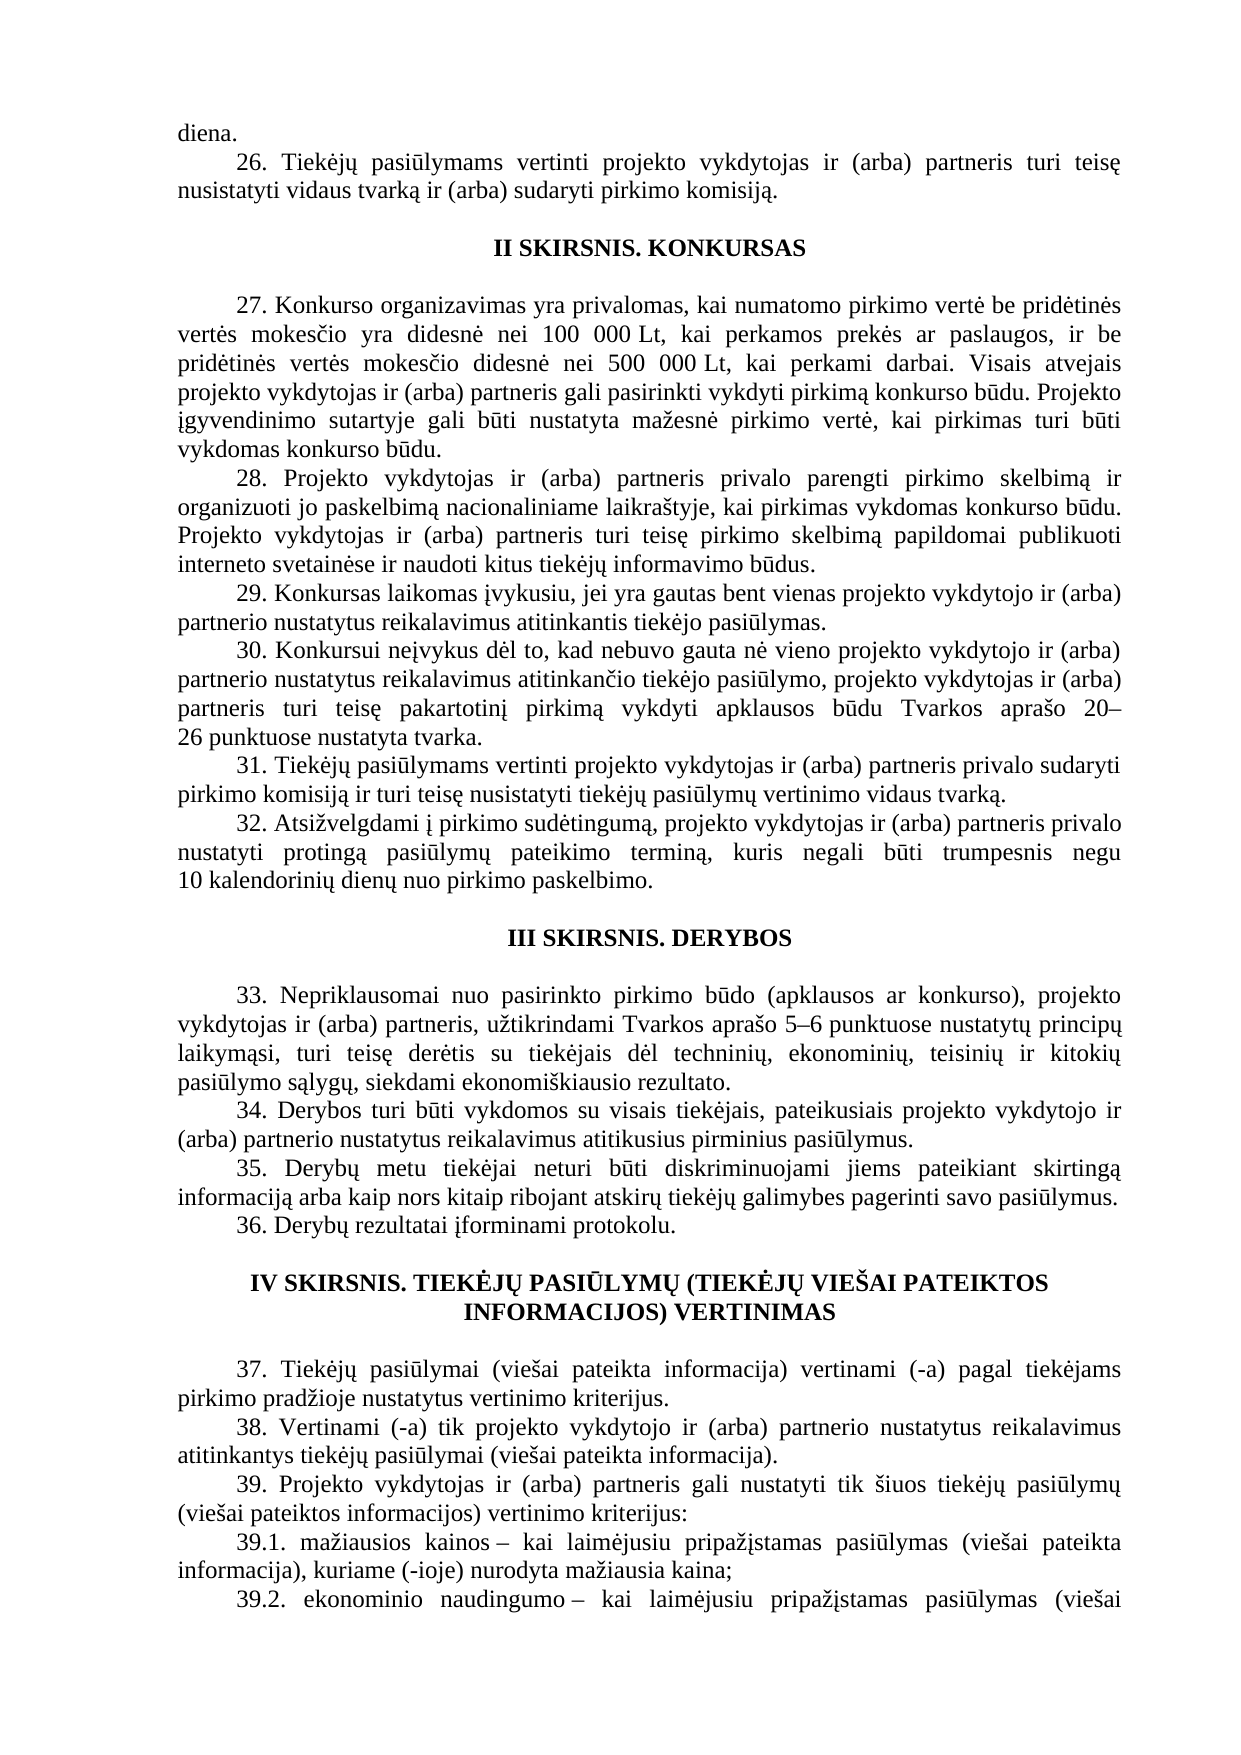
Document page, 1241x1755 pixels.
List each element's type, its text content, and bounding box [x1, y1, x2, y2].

text 28. Projekto vykdytojas ir (arba) partneris privalo parengti pirkimo skelbimą ir organizuoti jo paskelbimą nacionaliniame laikraštyje, kai pirkimas vykdomas konkurso būdu. Projekto vykdytojas ir (arba) partneris turi teisę pirkimo skelbimą papildomai publikuoti interneto svetainėse ir naudoti kitus tiekėjų informavimo būdus. [177, 463, 1122, 578]
text 33. Nepriklausomai nuo pasirinkto pirkimo būdo (apklausos ar konkurso), projekto vykdytojas ir (arba) partneris, užtikrindami Tvarkos aprašo 5–6 punktuose nustatytų principų laikymąsi, turi teisę derėtis su tiekėjais dėl techninių, ekonominių, teisinių ir kitokių pasiūlymo sąlygų, siekdami ekonomiškiausio rezultato. [177, 981, 1122, 1096]
text 32. Atsižvelgdami į pirkimo sudėtingumą, projekto vykdytojas ir (arba) partneris privalo nustatyti protingą pasiūlymų pateikimo terminą, kuris negali būti trumpesnis negu 10 kalendorinių dienų nuo pirkimo paskelbimo. [177, 808, 1122, 894]
text III SKIRSNIS. DERYBOS [177, 923, 1122, 952]
text 37. Tiekėjų pasiūlymai (viešai pateikta informacija) vertinami (-a) pagal tiekėjams pirkimo pradžioje nustatytus vertinimo kriterijus. [177, 1354, 1122, 1412]
text II SKIRSNIS. KONKURSAS [177, 233, 1122, 262]
text 35. Derybų metu tiekėjai neturi būti diskriminuojami jiems pateikiant skirtingą informaciją arba kaip nors kitaip ribojant atskirų tiekėjų galimybes pagerinti savo pasiūlymus. [177, 1153, 1122, 1211]
text diena. [177, 118, 1122, 147]
text 34. Derybos turi būti vykdomos su visais tiekėjais, pateikusiais projekto vykdytojo ir (arba) partnerio nustatytus reikalavimus atitikusius pirminius pasiūlymus. [177, 1096, 1122, 1153]
text 29. Konkursas laikomas įvykusiu, jei yra gautas bent vienas projekto vykdytojo ir (arba) partnerio nustatytus reikalavimus atitinkantis tiekėjo pasiūlymas. [177, 578, 1122, 636]
text IV SKIRSNIS. TIEKĖJŲ PASIŪLYMŲ (TIEKĖJŲ VIEŠAI PATEIKTOS INFORMACIJOS) VERTINIMAS [177, 1268, 1122, 1326]
text 39.1. mažiausios kainos – kai laimėjusiu pripažįstamas pasiūlymas (viešai pateikta informacija), kuriame (-ioje) nurodyta mažiausia kaina; [177, 1527, 1122, 1584]
text 36. Derybų rezultatai įforminami protokolu. [177, 1211, 1122, 1239]
text 26. Tiekėjų pasiūlymams vertinti projekto vykdytojas ir (arba) partneris turi teisę nusistatyti vidaus tvarką ir (arba) sudaryti pirkimo komisiją. [177, 147, 1122, 204]
text 31. Tiekėjų pasiūlymams vertinti projekto vykdytojas ir (arba) partneris privalo sudaryti pirkimo komisiją ir turi teisę nusistatyti tiekėjų pasiūlymų vertinimo vidaus tvarką. [177, 751, 1122, 808]
text 39.2. ekonominio naudingumo – kai laimėjusiu pripažįstamas pasiūlymas (viešai [177, 1584, 1122, 1613]
text 27. Konkurso organizavimas yra privalomas, kai numatomo pirkimo vertė be pridėtinės vertės mokesčio yra didesnė nei 100 000 Lt, kai perkamos prekės ar paslaugos, ir be pridėtinės vertės mokesčio didesnė nei 500 000 Lt, kai perkami darbai. Visais atvejais projekto vykdytojas ir (arba) partneris gali pasirinkti vykdyti pirkimą konkurso būdu. Projekto įgyvendinimo sutartyje gali būti nustatyta mažesnė pirkimo vertė, kai pirkimas turi būti vykdomas konkurso būdu. [177, 291, 1122, 463]
text 30. Konkursui neįvykus dėl to, kad nebuvo gauta nė vieno projekto vykdytojo ir (arba) partnerio nustatytus reikalavimus atitinkančio tiekėjo pasiūlymo, projekto vykdytojas ir (arba) partneris turi teisę pakartotinį pirkimą vykdyti apklausos būdu Tvarkos aprašo 20–26 punktuose nustatyta tvarka. [177, 636, 1122, 751]
text 39. Projekto vykdytojas ir (arba) partneris gali nustatyti tik šiuos tiekėjų pasiūlymų (viešai pateiktos informacijos) vertinimo kriterijus: [177, 1469, 1122, 1527]
text 38. Vertinami (-a) tik projekto vykdytojo ir (arba) partnerio nustatytus reikalavimus atitinkantys tiekėjų pasiūlymai (viešai pateikta informacija). [177, 1412, 1122, 1469]
